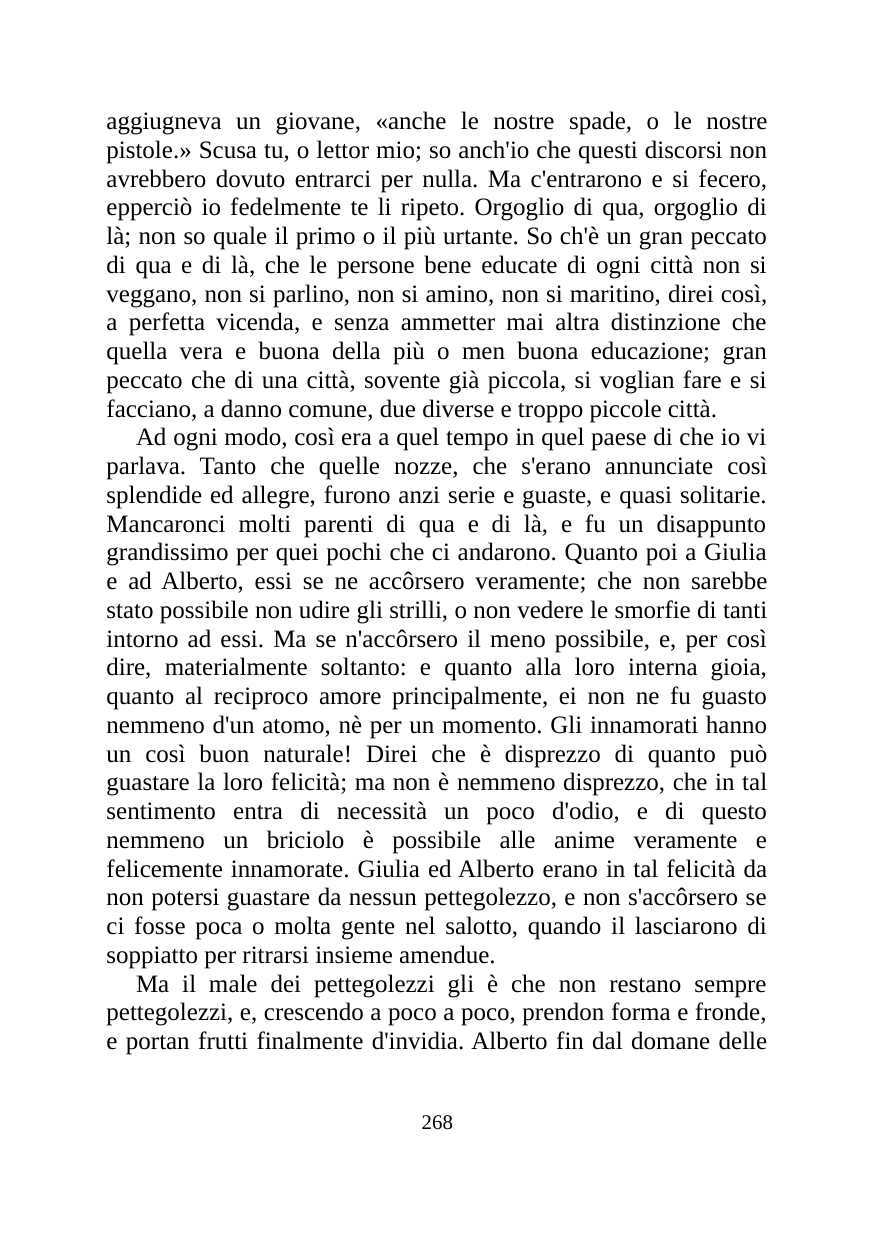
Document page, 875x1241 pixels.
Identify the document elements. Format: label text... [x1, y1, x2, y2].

text aggiugneva un giovane, «anche le nostre spade, o le nostre pistole.» Scusa tu, o lettor mio; so anch'io che questi discorsi non avrebbero dovuto entrarci per nulla. Ma c'entrarono e si fecero, epperciò io fedelmente te li ripeto. Orgoglio di qua, orgoglio di là; non so quale il primo o il più urtante. So ch'è un gran peccato di qua e di là, che le persone bene educate di ogni città non si veggano, non si parlino, non si amino, non si maritino, direi così, a perfetta vicenda, e senza ammetter mai altra distinzione che quella vera e buona della più o men buona educazione; gran peccato che di una città, sovente già piccola, si voglian fare e si facciano, a danno comune, due diverse e troppo piccole città. [106, 106, 768, 422]
text Ma il male dei pettegolezzi gli è che non restano sempre pettegolezzi, e, crescendo a poco a poco, prendon forma e fronde, e portan frutti finalmente d'invidia. Alberto fin dal domane delle [106, 969, 768, 1055]
text Ad ogni modo, così era a quel tempo in quel paese di che io vi parlava. Tanto che quelle nozze, che s'erano annunciate così splendide ed allegre, furono anzi serie e guaste, e quasi solitarie. Mancaronci molti parenti di qua e di là, e fu un disappunto grandissimo per quei pochi che ci andarono. Quanto poi a Giulia e ad Alberto, essi se ne accôrsero veramente; che non sarebbe stato possibile non udire gli strilli, o non vedere le smorfie di tanti intorno ad essi. Ma se n'accôrsero il meno possibile, e, per così dire, materialmente soltanto: e quanto alla loro interna gioia, quanto al reciproco amore principalmente, ei non ne fu guasto nemmeno d'un atomo, nè per un momento. Gli innamorati hanno un così buon naturale! Direi che è disprezzo di quanto può guastare la loro felicità; ma non è nemmeno disprezzo, che in tal sentimento entra di necessità un poco d'odio, e di questo nemmeno un briciolo è possibile alle anime veramente e felicemente innamorate. Giulia ed Alberto erano in tal felicità da non potersi guastare da nessun pettegolezzo, e non s'accôrsero se ci fosse poca o molta gente nel salotto, quando il lasciarono di soppiatto per ritrarsi insieme amendue. [106, 422, 768, 969]
